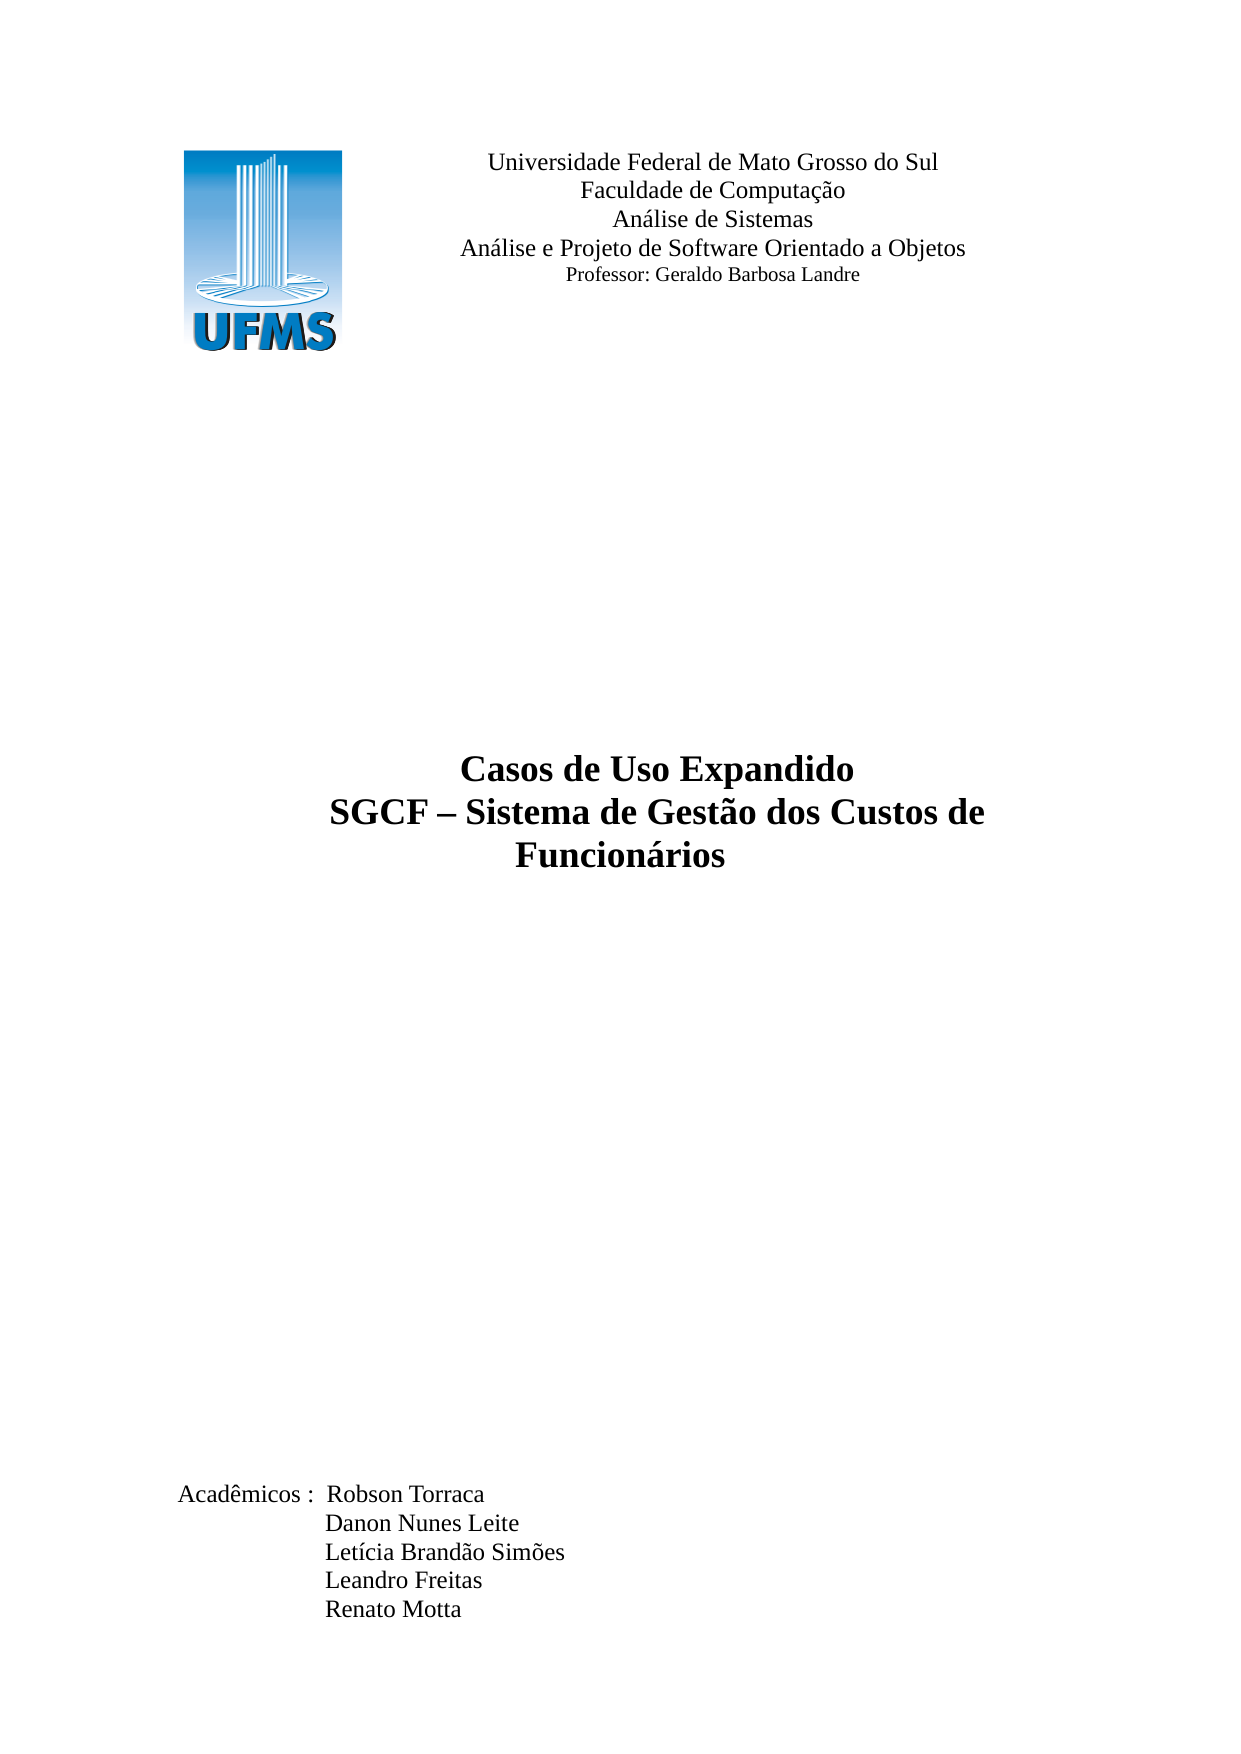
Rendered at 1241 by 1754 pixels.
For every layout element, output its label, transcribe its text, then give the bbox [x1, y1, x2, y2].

text SGCF – Sistema de Gestão dos Custos de Funcionários [177, 789, 1063, 875]
text Faculdade de Computação [344, 176, 1063, 204]
text Danon Nunes Leite [177, 1508, 1063, 1537]
text Análise e Projeto de Software Orientado a Objetos [344, 233, 1063, 262]
text Renato Motta [177, 1594, 1063, 1623]
text Professor: Geraldo Barbosa Landre [344, 262, 1063, 286]
text Leandro Freitas [177, 1565, 1063, 1594]
text Acadêmicos : Robson Torraca [177, 1479, 1063, 1508]
text Letícia Brandão Simões [177, 1537, 1063, 1565]
text Universidade Federal de Mato Grosso do Sul [177, 147, 1063, 176]
text Casos de Uso Expandido [177, 746, 1063, 789]
picture [183, 150, 343, 359]
text Análise de Sistemas [344, 204, 1063, 233]
